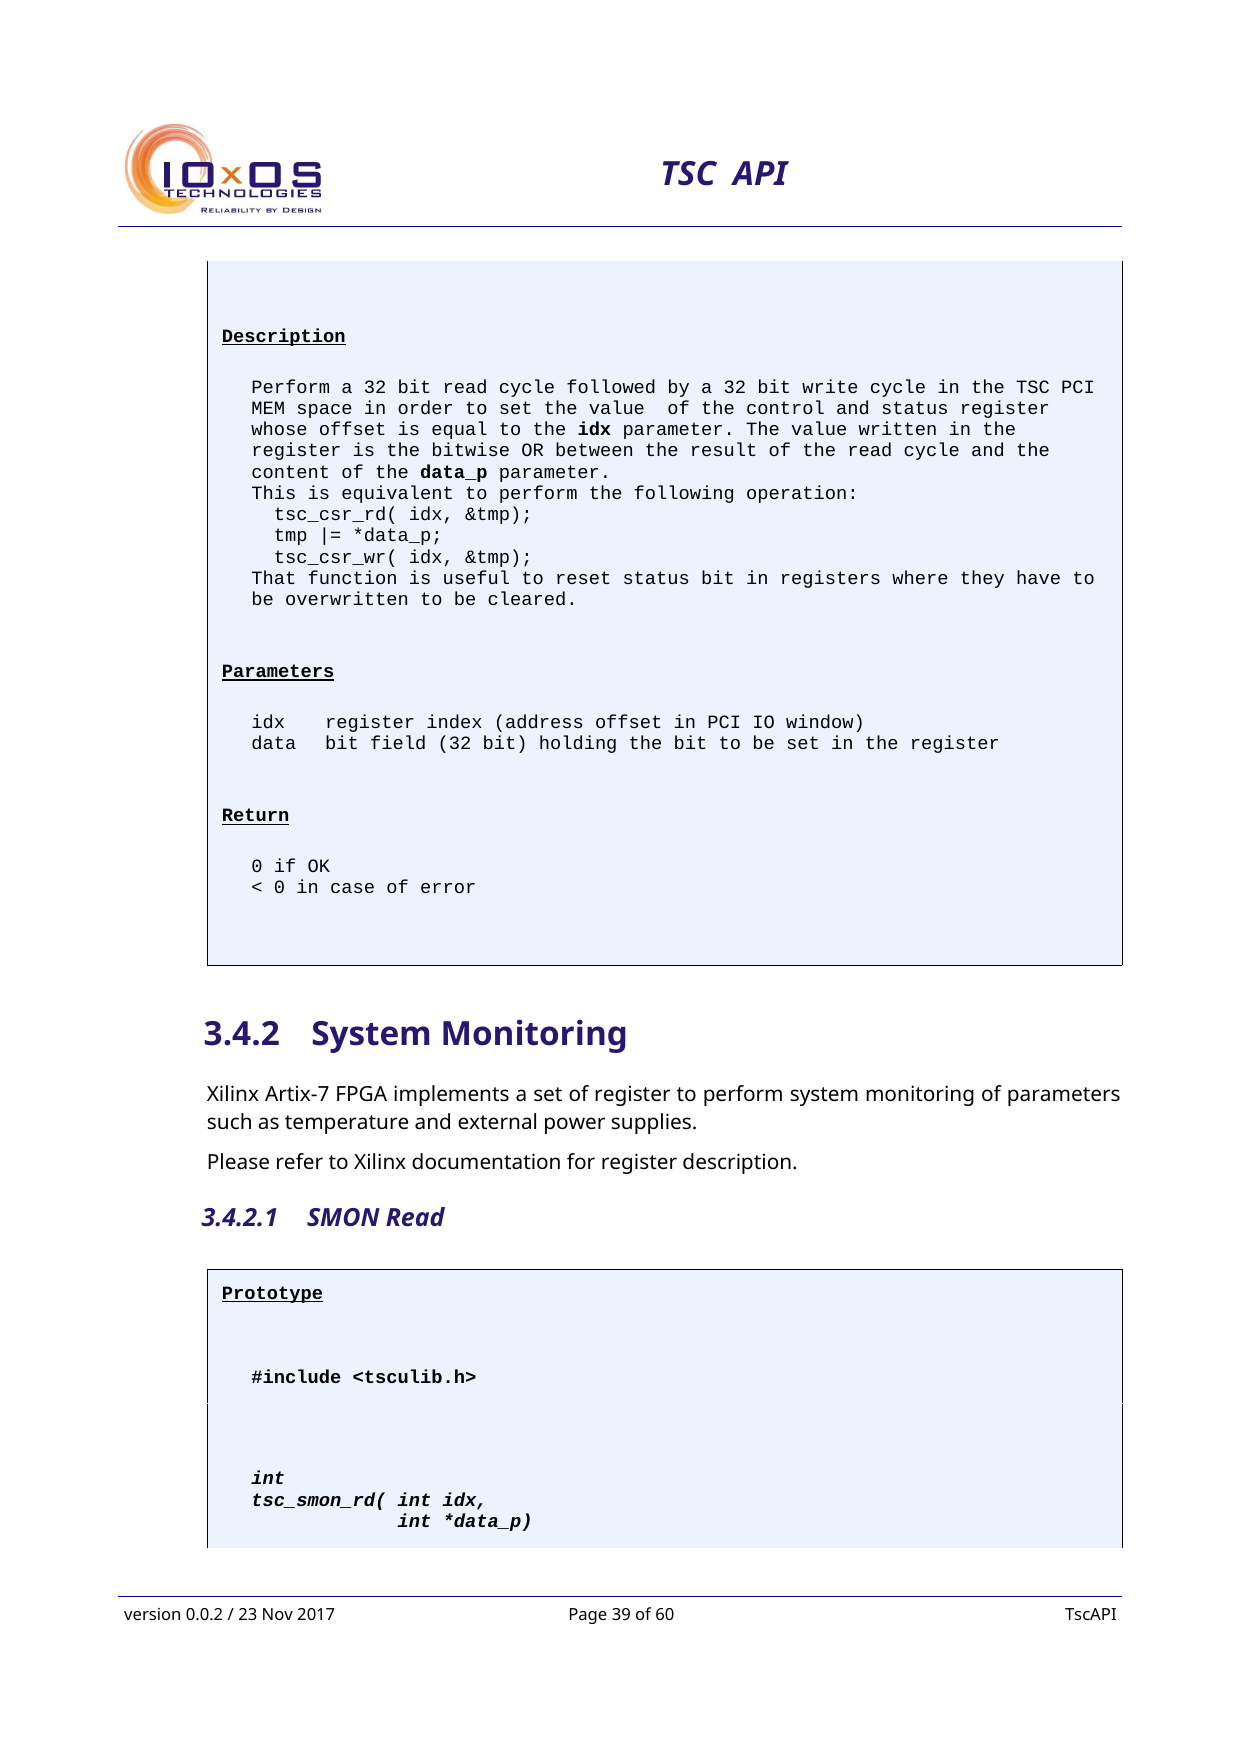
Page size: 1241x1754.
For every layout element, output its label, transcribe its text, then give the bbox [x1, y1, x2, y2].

text #include <tsculib.h> [208, 1353, 1122, 1403]
text data bit field (32 bit) holding the bit to be set in the register [208, 734, 1122, 755]
text Please refer to Xilinx documentation for register description. [207, 1147, 1122, 1176]
text That function is useful to reset status bit in registers where they have to be overwritten to be cleared. [208, 569, 1122, 611]
text Prototype [208, 1270, 1122, 1302]
text < 0 in case of error [208, 878, 1122, 914]
text Xilinx Artix-7 FPGA implements a set of register to perform system monitoring of parameters such as temperature and external power supplies. [207, 1079, 1122, 1136]
text tmp |= *data_p; [208, 526, 1122, 547]
subtitle Parameters [208, 647, 1122, 698]
text This is equivalent to perform the following operation: [208, 484, 1122, 505]
text int [208, 1454, 1122, 1490]
subtitle Return [208, 791, 1122, 842]
text tsc_csr_rd( idx, &tmp); [208, 505, 1122, 526]
text tsc_csr_wr( idx, &tmp); [208, 547, 1122, 569]
picture [123, 123, 323, 217]
text int *data_p) [208, 1512, 1122, 1548]
text 0 if OK [208, 842, 1122, 878]
subtitle SMON Read [195, 1199, 1122, 1233]
subtitle Description [208, 312, 1122, 363]
text Perform a 32 bit read cycle followed by a 32 bit write cycle in the TSC PCI MEM space in order to set the value of the control and status register whose offset is equal to the idx parameter. The value written in the register is the bitwise OR between the result of the read cycle and the content of the data_p parameter. [208, 363, 1122, 484]
text idx register index (address offset in PCI IO window) [208, 698, 1122, 734]
subtitle System Monitoring [195, 1009, 1122, 1055]
text tsc_smon_rd( int idx, [208, 1490, 1122, 1512]
